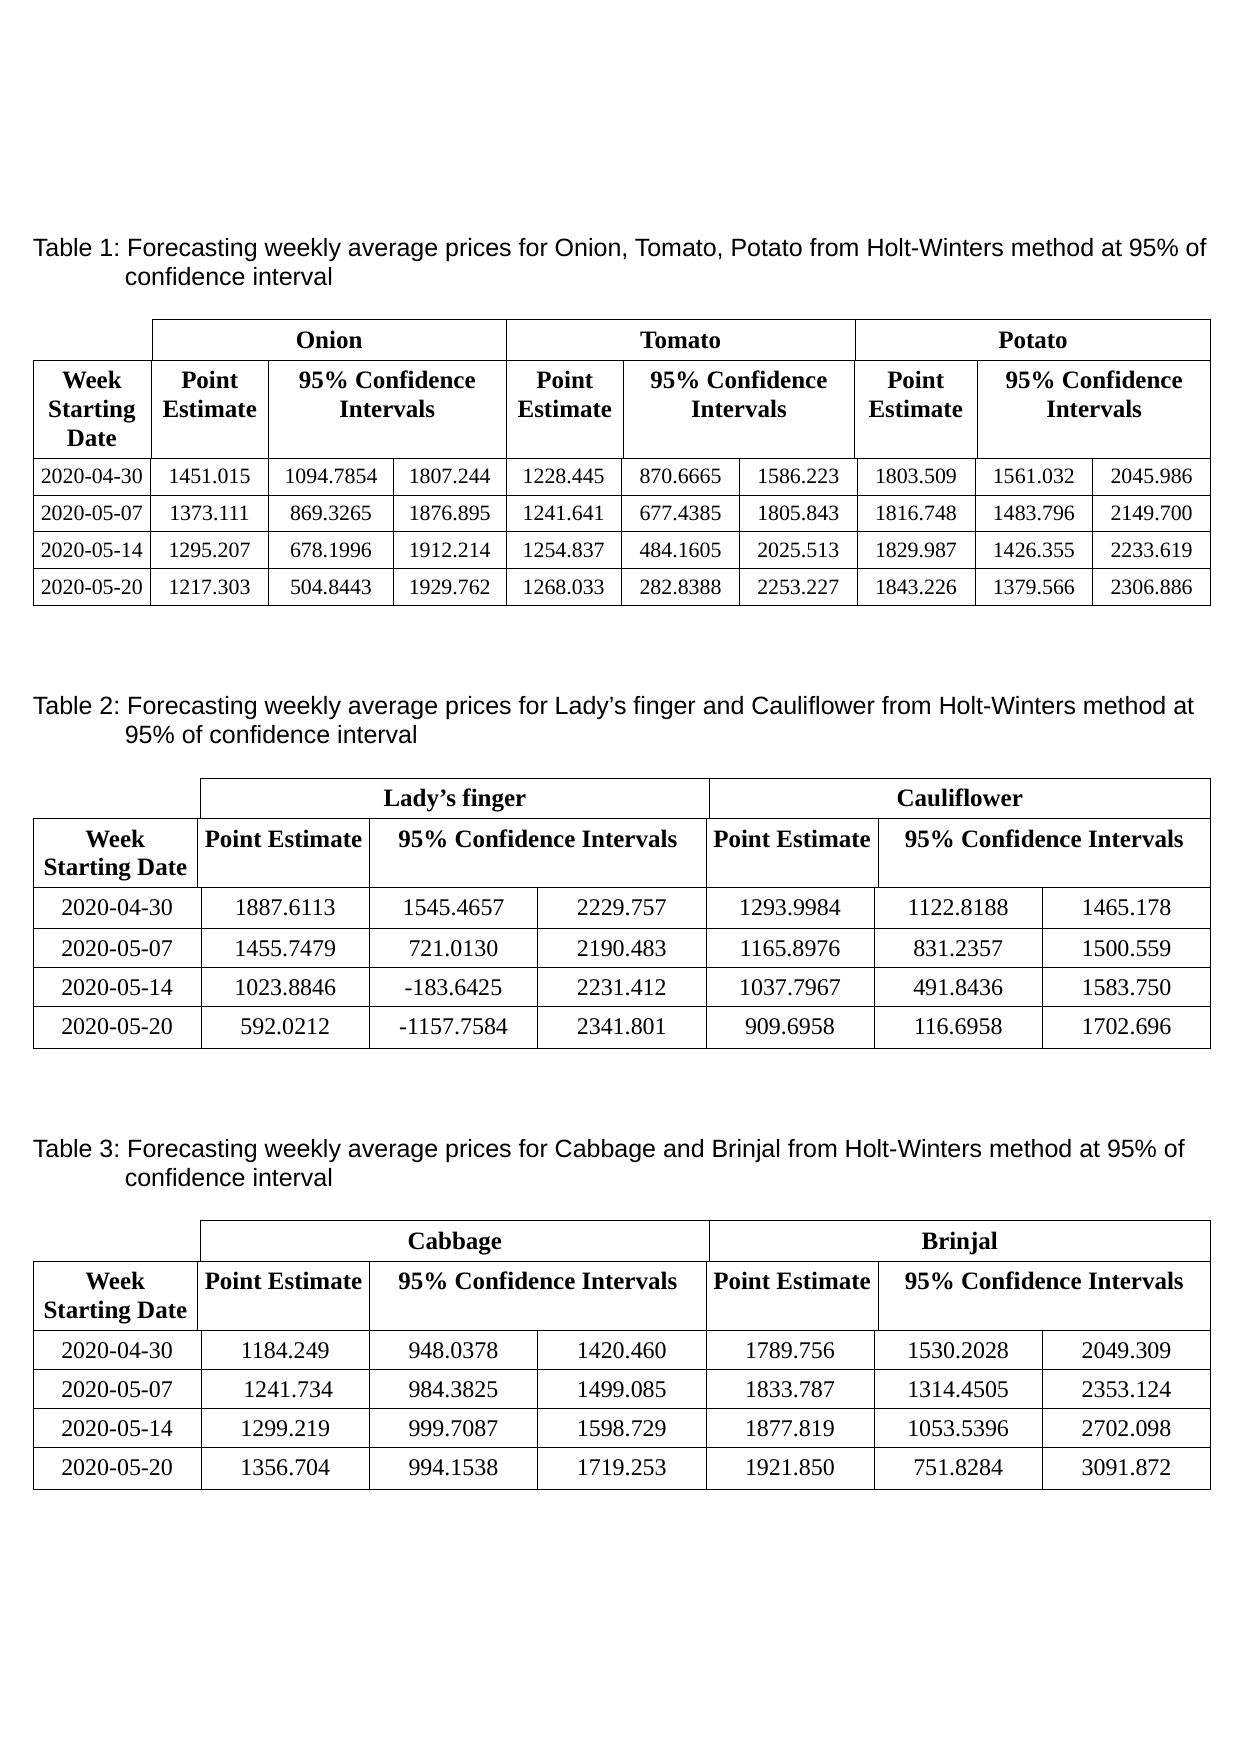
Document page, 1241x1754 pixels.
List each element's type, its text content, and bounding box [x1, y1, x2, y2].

table_header 1586.223 [740, 459, 857, 494]
table_cell 1373.111 [151, 496, 268, 531]
table_cell 2020-05-07 [34, 496, 150, 531]
table_header Point Estimate [707, 819, 878, 887]
table_header 1122.8188 [875, 888, 1042, 928]
table_header 1545.4657 [370, 888, 537, 928]
table_cell -183.6425 [370, 968, 537, 1006]
table_header Onion [153, 320, 506, 360]
table_header Week Starting Date [34, 1262, 197, 1330]
table_cell 1499.085 [538, 1370, 706, 1408]
table_cell 1805.843 [740, 496, 857, 531]
table_cell 491.8436 [875, 968, 1042, 1006]
table_cell 484.1605 [622, 532, 739, 568]
table_cell 2190.483 [538, 929, 706, 967]
table_cell 1023.8846 [202, 968, 369, 1006]
table_cell 909.6958 [707, 1007, 874, 1048]
table_header Week Starting Date [34, 361, 151, 458]
table_cell 2020-05-14 [34, 968, 201, 1006]
table_cell 2341.801 [538, 1007, 706, 1048]
table_cell 1295.207 [151, 532, 268, 568]
table_cell 1877.819 [707, 1409, 874, 1447]
table_header 1465.178 [1043, 888, 1210, 928]
table_header 1228.445 [507, 459, 621, 494]
table_header 2045.986 [1093, 459, 1210, 494]
table_header Cauliflower [710, 779, 1210, 818]
table_cell 1356.704 [202, 1448, 369, 1488]
table_header Point Estimate [855, 361, 977, 458]
table_header 95% Confidence Intervals [879, 819, 1210, 887]
table_cell 1598.729 [538, 1409, 706, 1447]
table_cell 1165.8976 [707, 929, 874, 967]
table_cell 2025.513 [740, 532, 857, 568]
table_cell 2253.227 [740, 569, 857, 605]
table_cell 2702.098 [1043, 1409, 1210, 1447]
table_header Tomato [507, 320, 855, 360]
table_cell 677.4385 [622, 496, 739, 531]
table_header Point Estimate [198, 1262, 369, 1330]
table_cell 994.1538 [370, 1448, 537, 1488]
table_cell 1912.214 [394, 532, 506, 568]
table_cell 2306.886 [1093, 569, 1210, 605]
table_header 1451.015 [151, 459, 268, 494]
table_header 95% Confidence Intervals [879, 1262, 1210, 1330]
table_cell 1833.787 [707, 1370, 874, 1408]
table_cell 1583.750 [1043, 968, 1210, 1006]
table_header 1184.249 [202, 1331, 369, 1369]
table_cell 1268.033 [507, 569, 621, 605]
text Table 3: Forecasting weekly average prices for Cabbage and Brinjal from Holt-Winters method at 95% of confidence interval [33, 1134, 1210, 1191]
table_cell 831.2357 [875, 929, 1042, 967]
table_cell 1702.696 [1043, 1007, 1210, 1048]
table_cell 2233.619 [1093, 532, 1210, 568]
text Table 2: Forecasting weekly average prices for Lady’s finger and Cauliflower from Holt-Winters method at 95% of confidence interval [33, 691, 1210, 749]
table_cell 1254.837 [507, 532, 621, 568]
table_cell 999.7087 [370, 1409, 537, 1447]
table_cell 869.3265 [269, 496, 393, 531]
table_cell 1929.762 [394, 569, 506, 605]
table_cell 1816.748 [858, 496, 975, 531]
table_cell 1314.4505 [875, 1370, 1042, 1408]
table_cell 751.8284 [875, 1448, 1042, 1488]
table_header Point Estimate [507, 361, 623, 458]
table_cell 3091.872 [1043, 1448, 1210, 1488]
table_header Brinjal [710, 1221, 1210, 1261]
table_cell 2020-05-14 [34, 532, 150, 568]
table_cell 2020-05-07 [34, 1370, 201, 1408]
table_cell 282.8388 [622, 569, 739, 605]
table_header Potato [856, 320, 1210, 360]
table_header 2020-04-30 [34, 459, 150, 494]
table_cell 592.0212 [202, 1007, 369, 1048]
table_cell 678.1996 [269, 532, 393, 568]
table_header 1094.7854 [269, 459, 393, 494]
table_header 1420.460 [538, 1331, 706, 1369]
table_header 2049.309 [1043, 1331, 1210, 1369]
table_header 95% Confidence Intervals [370, 1262, 706, 1330]
table_cell 984.3825 [370, 1370, 537, 1408]
table_header 1789.756 [707, 1331, 874, 1369]
table_header 2020-04-30 [34, 888, 201, 928]
table_cell 2020-05-20 [34, 569, 150, 605]
table_cell 1053.5396 [875, 1409, 1042, 1447]
table_header 870.6665 [622, 459, 739, 494]
table_header 1530.2028 [875, 1331, 1042, 1369]
table_header Point Estimate [152, 361, 268, 458]
table_header Week Starting Date [34, 819, 197, 887]
table_header 95% Confidence Intervals [624, 361, 854, 458]
table_cell 1876.895 [394, 496, 506, 531]
table_header 95% Confidence Intervals [269, 361, 506, 458]
table_header 2020-04-30 [34, 1331, 201, 1369]
table_header Point Estimate [198, 819, 369, 887]
table_cell 1500.559 [1043, 929, 1210, 967]
table_cell 1483.796 [976, 496, 1092, 531]
table_header Cabbage [201, 1221, 709, 1261]
table_cell 1037.7967 [707, 968, 874, 1006]
table_header 1293.9984 [707, 888, 874, 928]
table_header 95% Confidence Intervals [370, 819, 706, 887]
table_cell 1829.987 [858, 532, 975, 568]
table_header 948.0378 [370, 1331, 537, 1369]
table_cell 721.0130 [370, 929, 537, 967]
table_header 1807.244 [394, 459, 506, 494]
table_cell 1921.850 [707, 1448, 874, 1488]
table_cell 2231.412 [538, 968, 706, 1006]
table_cell 1719.253 [538, 1448, 706, 1488]
table_cell 116.6958 [875, 1007, 1042, 1048]
table_cell 1241.734 [202, 1370, 369, 1408]
table_cell 1217.303 [151, 569, 268, 605]
table_header Point Estimate [707, 1262, 878, 1330]
table_cell 1299.219 [202, 1409, 369, 1447]
table_header 1561.032 [976, 459, 1092, 494]
table_cell 2020-05-14 [34, 1409, 201, 1447]
table_cell 1379.566 [976, 569, 1092, 605]
table_cell 2353.124 [1043, 1370, 1210, 1408]
table_cell 2020-05-20 [34, 1007, 201, 1048]
table_cell 1241.641 [507, 496, 621, 531]
table_header 1803.509 [858, 459, 975, 494]
text Table 1: Forecasting weekly average prices for Onion, Tomato, Potato from Holt-Winters method at 95% of confidence interval [33, 233, 1210, 291]
table_cell -1157.7584 [370, 1007, 537, 1048]
table_cell 2149.700 [1093, 496, 1210, 531]
table_cell 504.8443 [269, 569, 393, 605]
table_header 1887.6113 [202, 888, 369, 928]
table_cell 2020-05-20 [34, 1448, 201, 1488]
table_cell 1455.7479 [202, 929, 369, 967]
table_header Lady’s finger [201, 779, 709, 818]
table_header 95% Confidence Intervals [978, 361, 1210, 458]
table_cell 1426.355 [976, 532, 1092, 568]
table_cell 1843.226 [858, 569, 975, 605]
table_cell 2020-05-07 [34, 929, 201, 967]
table_header 2229.757 [538, 888, 706, 928]
